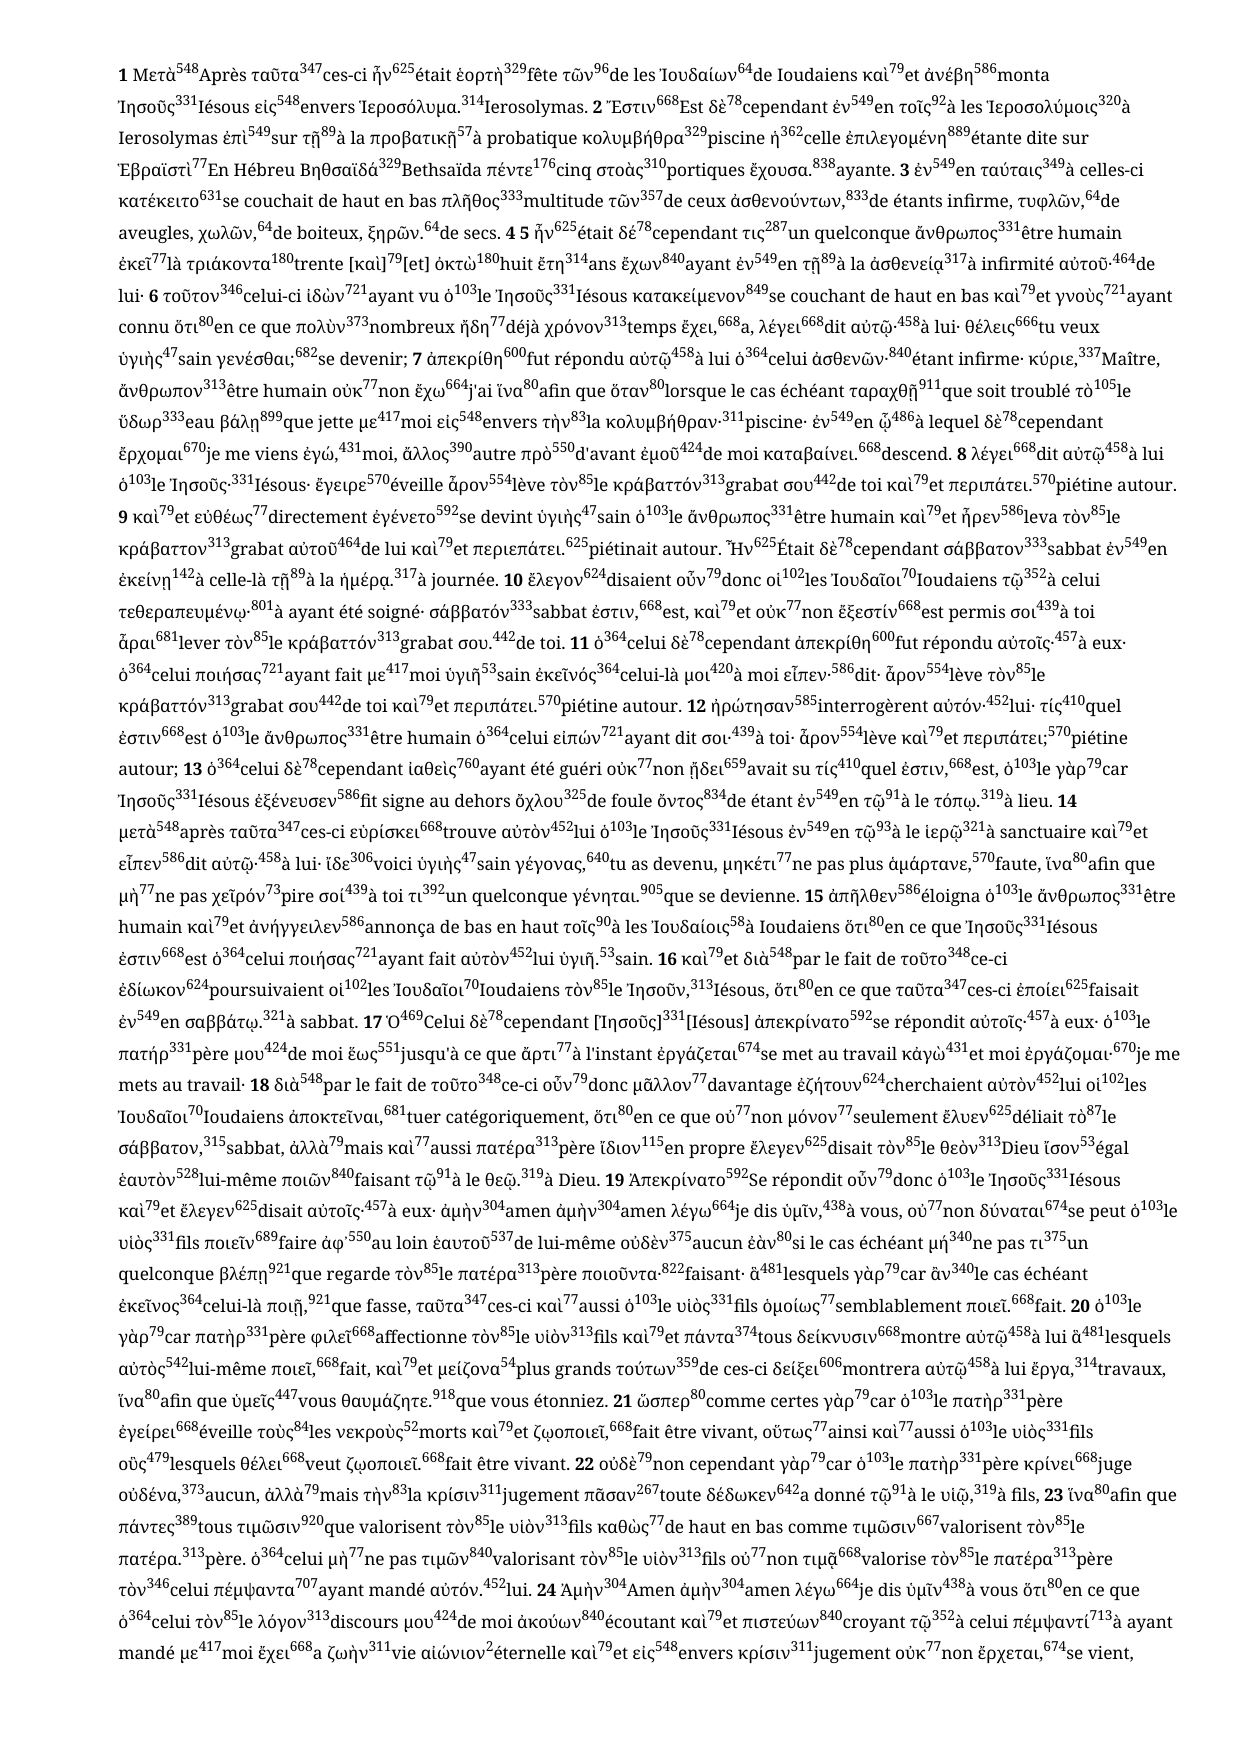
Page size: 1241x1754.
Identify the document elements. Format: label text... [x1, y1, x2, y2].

text 1 Μετὰ548Après ταῦτα347ces-ci ἦν625était ἑορτὴ329fête τῶν96de les Ἰουδαίων64de Ioudaiens καὶ79et ἀνέβη586monta Ἰησοῦς331Iésous εἰς548envers Ἱεροσόλυμα.314Ierosolymas. 2 Ἔστιν668Est δὲ78cependant ἐν549en τοῖς92à les Ἱεροσολύμοις320à Ierosolymas ἐπὶ549sur τῇ89à la προβατικῇ57à probatique κολυμβήθρα329piscine ἡ362celle ἐπιλεγομένη889étante dite sur Ἑβραϊστὶ77En Hébreu Βηθσαϊδά329Bethsaïda πέντε176cinq στοὰς310portiques ἔχουσα.838ayante. 3 ἐν549en ταύταις349à celles-ci κατέκειτο631se couchait de haut en bas πλῆθος333multitude τῶν357de ceux ἀσθενούντων,833de étants infirme, τυφλῶν,64de aveugles, χωλῶν,64de boiteux, ξηρῶν.64de secs. 4 5 ἦν625était δέ78cependant τις287un quelconque ἄνθρωπος331être humain ἐκεῖ77là τριάκοντα180trente [καὶ]79[et] ὀκτὼ180huit ἔτη314ans ἔχων840ayant ἐν549en τῇ89à la ἀσθενείᾳ317à infirmité αὐτοῦ·464de lui· 6 τοῦτον346celui-ci ἰδὼν721ayant vu ὁ103le Ἰησοῦς331Iésous κατακείμενον849se couchant de haut en bas καὶ79et γνοὺς721ayant connu ὅτι80en ce que πολὺν373nombreux ἤδη77déjà χρόνον313temps ἔχει,668a, λέγει668dit αὐτῷ·458à lui· θέλεις666tu veux ὑγιὴς47sain γενέσθαι;682se devenir; 7 ἀπεκρίθη600fut répondu αὐτῷ458à lui ὁ364celui ἀσθενῶν·840étant infirme· κύριε,337Maître, ἄνθρωπον313être humain οὐκ77non ἔχω664j'ai ἵνα80afin que ὅταν80lorsque le cas échéant ταραχθῇ911que soit troublé τὸ105le ὕδωρ333eau βάλῃ899que jette με417moi εἰς548envers τὴν83la κολυμβήθραν·311piscine· ἐν549en ᾧ486à lequel δὲ78cependant ἔρχομαι670je me viens ἐγώ,431moi, ἄλλος390autre πρὸ550d'avant ἐμοῦ424de moi καταβαίνει.668descend. 8 λέγει668dit αὐτῷ458à lui ὁ103le Ἰησοῦς·331Iésous· ἔγειρε570éveille ἆρον554lève τὸν85le κράβαττόν313grabat σου442de toi καὶ79et περιπάτει.570piétine autour. 9 καὶ79et εὐθέως77directement ἐγένετο592se devint ὑγιὴς47sain ὁ103le ἄνθρωπος331être humain καὶ79et ἦρεν586leva τὸν85le κράβαττον313grabat αὐτοῦ464de lui καὶ79et περιεπάτει.625piétinait autour. Ἦν625Était δὲ78cependant σάββατον333sabbat ἐν549en ἐκείνῃ142à celle-là τῇ89à la ἡμέρᾳ.317à journée. 10 ἔλεγον624disaient οὖν79donc οἱ102les Ἰουδαῖοι70Ioudaiens τῷ352à celui τεθεραπευμένῳ·801à ayant été soigné· σάββατόν333sabbat ἐστιν,668est, καὶ79et οὐκ77non ἔξεστίν668est permis σοι439à toi ἆραι681lever τὸν85le κράβαττόν313grabat σου.442de toi. 11 ὁ364celui δὲ78cependant ἀπεκρίθη600fut répondu αὐτοῖς·457à eux· ὁ364celui ποιήσας721ayant fait με417moi ὑγιῆ53sain ἐκεῖνός364celui-là μοι420à moi εἶπεν·586dit· ἆρον554lève τὸν85le κράβαττόν313grabat σου442de toi καὶ79et περιπάτει.570piétine autour. 12 ἠρώτησαν585interrogèrent αὐτόν·452lui· τίς410quel ἐστιν668est ὁ103le ἄνθρωπος331être humain ὁ364celui εἰπών721ayant dit σοι·439à toi· ἆρον554lève καὶ79et περιπάτει;570piétine autour; 13 ὁ364celui δὲ78cependant ἰαθεὶς760ayant été guéri οὐκ77non ᾔδει659avait su τίς410quel ἐστιν,668est, ὁ103le γὰρ79car Ἰησοῦς331Iésous ἐξένευσεν586fit signe au dehors ὄχλου325de foule ὄντος834de étant ἐν549en τῷ91à le τόπῳ.319à lieu. 14 μετὰ548après ταῦτα347ces-ci εὑρίσκει668trouve αὐτὸν452lui ὁ103le Ἰησοῦς331Iésous ἐν549en τῷ93à le ἱερῷ321à sanctuaire καὶ79et εἶπεν586dit αὐτῷ·458à lui· ἴδε306voici ὑγιὴς47sain γέγονας,640tu as devenu, μηκέτι77ne pas plus ἁμάρτανε,570faute, ἵνα80afin que μὴ77ne pas χεῖρόν73pire σοί439à toi τι392un quelconque γένηται.905que se devienne. 15 ἀπῆλθεν586éloigna ὁ103le ἄνθρωπος331être humain καὶ79et ἀνήγγειλεν586annonça de bas en haut τοῖς90à les Ἰουδαίοις58à Ioudaiens ὅτι80en ce que Ἰησοῦς331Iésous ἐστιν668est ὁ364celui ποιήσας721ayant fait αὐτὸν452lui ὑγιῆ.53sain. 16 καὶ79et διὰ548par le fait de τοῦτο348ce-ci ἐδίωκον624poursuivaient οἱ102les Ἰουδαῖοι70Ioudaiens τὸν85le Ἰησοῦν,313Iésous, ὅτι80en ce que ταῦτα347ces-ci ἐποίει625faisait ἐν549en σαββάτῳ.321à sabbat. 17 Ὁ469Celui δὲ78cependant [Ἰησοῦς]331[Iésous] ἀπεκρίνατο592se répondit αὐτοῖς·457à eux· ὁ103le πατήρ331père μου424de moi ἕως551jusqu'à ce que ἄρτι77à l'instant ἐργάζεται674se met au travail κἀγὼ431et moi ἐργάζομαι·670je me mets au travail· 18 διὰ548par le fait de τοῦτο348ce-ci οὖν79donc μᾶλλον77davantage ἐζήτουν624cherchaient αὐτὸν452lui οἱ102les Ἰουδαῖοι70Ioudaiens ἀποκτεῖναι,681tuer catégoriquement, ὅτι80en ce que οὐ77non μόνον77seulement ἔλυεν625déliait τὸ87le σάββατον,315sabbat, ἀλλὰ79mais καὶ77aussi πατέρα313père ἴδιον115en propre ἔλεγεν625disait τὸν85le θεὸν313Dieu ἴσον53égal ἑαυτὸν528lui-même ποιῶν840faisant τῷ91à le θεῷ.319à Dieu. 19 Ἀπεκρίνατο592Se répondit οὖν79donc ὁ103le Ἰησοῦς331Iésous καὶ79et ἔλεγεν625disait αὐτοῖς·457à eux· ἀμὴν304amen ἀμὴν304amen λέγω664je dis ὑμῖν,438à vous, οὐ77non δύναται674se peut ὁ103le υἱὸς331fils ποιεῖν689faire ἀφ᾽550au loin ἑαυτοῦ537de lui-même οὐδὲν375aucun ἐὰν80si le cas échéant μή340ne pas τι375un quelconque βλέπῃ921que regarde τὸν85le πατέρα313père ποιοῦντα·822faisant· ἃ481lesquels γὰρ79car ἂν340le cas échéant ἐκεῖνος364celui-là ποιῇ,921que fasse, ταῦτα347ces-ci καὶ77aussi ὁ103le υἱὸς331fils ὁμοίως77semblablement ποιεῖ.668fait. 20 ὁ103le γὰρ79car πατὴρ331père φιλεῖ668affectionne τὸν85le υἱὸν313fils καὶ79et πάντα374tous δείκνυσιν668montre αὐτῷ458à lui ἃ481lesquels αὐτὸς542lui-même ποιεῖ,668fait, καὶ79et μείζονα54plus grands τούτων359de ces-ci δείξει606montrera αὐτῷ458à lui ἔργα,314travaux, ἵνα80afin que ὑμεῖς447vous θαυμάζητε.918que vous étonniez. 21 ὥσπερ80comme certes γὰρ79car ὁ103le πατὴρ331père ἐγείρει668éveille τοὺς84les νεκροὺς52morts καὶ79et ζῳοποιεῖ,668fait être vivant, οὕτως77ainsi καὶ77aussi ὁ103le υἱὸς331fils οὓς479lesquels θέλει668veut ζῳοποιεῖ.668fait être vivant. 22 οὐδὲ79non cependant γὰρ79car ὁ103le πατὴρ331père κρίνει668juge οὐδένα,373aucun, ἀλλὰ79mais τὴν83la κρίσιν311jugement πᾶσαν267toute δέδωκεν642a donné τῷ91à le υἱῷ,319à fils, 23 ἵνα80afin que πάντες389tous τιμῶσιν920que valorisent τὸν85le υἱὸν313fils καθὼς77de haut en bas comme τιμῶσιν667valorisent τὸν85le πατέρα.313père. ὁ364celui μὴ77ne pas τιμῶν840valorisant τὸν85le υἱὸν313fils οὐ77non τιμᾷ668valorise τὸν85le πατέρα313père τὸν346celui πέμψαντα707ayant mandé αὐτόν.452lui. 24 Ἀμὴν304Amen ἀμὴν304amen λέγω664je dis ὑμῖν438à vous ὅτι80en ce que ὁ364celui τὸν85le λόγον313discours μου424de moi ἀκούων840écoutant καὶ79et πιστεύων840croyant τῷ352à celui πέμψαντί713à ayant mandé με417moi ἔχει668a ζωὴν311vie αἰώνιον2éternelle καὶ79et εἰς548envers κρίσιν311jugement οὐκ77non ἔρχεται,674se vient, ἀλλὰ79mais μεταβέβηκεν642a dépassé ἐκ550hors τοῦ97de le θανάτου325de trépas εἰς548envers τὴν83la ζωήν.311vie. 25 ἀμὴν304amen ἀμὴν304amen λέγω664je dis ὑμῖν438à vous ὅτι80en ce que ἔρχεται674se vient ὥρα329heure καὶ79et νῦν77maintenant ἐστιν668est ὅτε77lorsque οἱ102les νεκροὶ70morts ἀκούσουσιν605écouteront τῆς95de la φωνῆς323de voix τοῦ97de le υἱοῦ325de fils τοῦ97de le θεοῦ325de Dieu καὶ79et οἱ363ceux ἀκούσαντες720ayants écoutés ζήσουσιν.605vivront. 26 ὥσπερ80comme certes γὰρ79car ὁ103le πατὴρ331père ἔχει668a ζωὴν311vie ἐν549en ἑαυτῷ,533à lui-même, οὕτως77ainsi καὶ77aussi τῷ91à le υἱῷ319à fils ἔδωκεν586donna ζωὴν311vie ἔχειν689avoir ἐν549en ἑαυτῷ.533à lui-même. 27 καὶ79et ἐξουσίαν311autorité ἔδωκεν586donna αὐτῷ458à lui κρίσιν311jugement ποιεῖν,689faire, ὅτι80en ce que υἱὸς331fils ἀνθρώπου325de être humain ἐστίν.668est. 28 μὴ77ne pas θαυμάζετε569étonnez τοῦτο,348ce-ci, ὅτι80en ce que ἔρχεται674se vient ὥρα329heure ἐν549en ᾗ484à laquelle πάντες286tous οἱ363ceux ἐν549en τοῖς92à les μνημείοις320à mémoriaux ἀκούσουσιν605écouteront τῆς95de la φωνῆς323de voix αὐτοῦ464de lui 29 καὶ79et ἐκπορεύσονται611se iront au dehors οἱ363ceux τὰ86les ἀγαθὰ54bons ποιήσαντες720ayants faits εἰς548envers ἀνάστασιν311redressement ζωῆς,323de vie, οἱ363ceux δὲ78cependant τὰ86les φαῦλα54dérisoires πράξαντες720ayants pratiqués εἰς548envers ἀνάστασιν311redressement κρίσεως.323de jugement. 30 Οὐ77Non δύναμαι670je me puis ἐγὼ431moi ποιεῖν689faire ἀπ᾽550au loin ἐμαυτοῦ511de moi-même οὐδέν·375aucun· καθὼς77de haut en bas comme ἀκούω664j'écoute κρίνω,664je juge, καὶ79et ἡ101la κρίσις329jugement ἡ101la ἐμὴ229mienne δικαία45juste ἐστίν,668est, ὅτι80en ce que οὐ77non ζητῶ664je cherche τὸ87le θέλημα315volonté τὸ87le ἐμὸν220mien ἀλλὰ79mais τὸ87le θέλημα315volonté τοῦ358de celui πέμψαντός716de ayant mandé με.417moi. 31 Ἐὰν80Si le cas échéant ἐγὼ431moi μαρτυρῶ917que je témoigne περὶ550autour ἐμαυτοῦ,511de moi-même, ἡ101la μαρτυρία329témoignation μου424de moi οὐκ77non ἔστιν668est ἀληθής·45vrai· 32 ἄλλος390autre ἐστὶν668est ὁ364celui μαρτυρῶν840témoignant περὶ550autour ἐμοῦ,424de moi, καὶ79et οἶδα638j'ai su ὅτι80en ce que ἀληθής45vrai ἐστιν668est ἡ101la μαρτυρία329témoignation ἣν478laquelle μαρτυρεῖ668témoigne περὶ550autour ἐμοῦ.424de moi. 33 ὑμεῖς447vous ἀπεστάλκατε639vous avez envoyé πρὸς548vers Ἰωάννην,313Ioannes, καὶ79et μεμαρτύρηκεν642a témoigné τῇ89à la ἀληθείᾳ·317à vérité· 34 ἐγὼ431moi δὲ78cependant οὐ77non παρὰ550à côté ἀνθρώπου325de être humain τὴν83la μαρτυρίαν311témoignation λαμβάνω,664je prends, ἀλλὰ79mais ταῦτα347ces-ci λέγω664je dis ἵνα80afin que ὑμεῖς447vous σωθῆτε.908que vous soyez sauvé. 35 ἐκεῖνος364celui-là ἦν625était ὁ103le λύχνος331chandelle ὁ364celui καιόμενος891étant allumé καὶ79et φαίνων,840apparaissant en lumière, ὑμεῖς447vous δὲ78cependant ἠθελήσατε583vous voulûtes ἀγαλλιαθῆναι683être exulté πρὸς548vers ὥραν311heure ἐν549en τῷ93à le φωτὶ321à lumière αὐτοῦ.464de lui. 36 Ἐγὼ431Moi δὲ78cependant ἔχω664j'ai τὴν83la μαρτυρίαν311témoignation μείζω30plus grande τοῦ97de le Ἰωάννου·325de Ioannes· τὰ104les γὰρ79car ἔργα332travaux ἃ481lesquels δέδωκέν642a donné μοι420à moi ὁ103le πατὴρ331père ἵνα80afin que τελειώσω895que je perfectionne αὐτά,453eux, αὐτὰ157mêmes τὰ104les ἔργα332travaux ἃ481lesquels ποιῶ664je fais μαρτυρεῖ668témoigne περὶ550autour ἐμοῦ424de moi ὅτι80en ce que ὁ103le πατήρ331père με417moi ἀπέσταλκεν.642a envoyé. 37 καὶ79et ὁ103le πέμψας721ayant mandé με417moi πατὴρ331père ἐκεῖνος364celui-là μεμαρτύρηκεν642a témoigné περὶ550autour ἐμοῦ.424de moi. οὔτε79ni φωνὴν311voix αὐτοῦ464de lui πώποτε77jamais à un moment ἀκηκόατε639vous avez écouté οὔτε79ni εἶδος315aspect αὐτοῦ464de lui ἑωράκατε,639vous avez vu, 38 καὶ79et τὸν85le λόγον313discours αὐτοῦ464de lui οὐκ77non ἔχετε665vous avez ἐν549en ὑμῖν438à vous μένοντα,822restant, ὅτι80en ce que ὃν480lequel ἀπέστειλεν586envoya ἐκεῖνος,364celui-là, τούτῳ352à celui-ci ὑμεῖς447vous οὐ77non πιστεύετε.665vous croyez. 39 ἐραυνᾶτε665vous scrutez τὰς82les γραφάς,310graphes, ὅτι80en ce que ὑμεῖς447vous δοκεῖτε665vous estimez ἐν549en αὐταῖς455à elles ζωὴν311vie αἰώνιον2éternelle ἔχειν·689avoir· καὶ79et ἐκεῖναί361celles-là εἰσιν667sont αἱ361celles μαρτυροῦσαι837témoignantes περὶ550autour ἐμοῦ·424de moi· 40 καὶ79et οὐ77non θέλετε665vous voulez ἐλθεῖν681venir πρός548vers με417moi ἵνα80afin que ζωὴν311vie ἔχητε.918que vous ayez. 41 Δόξαν311Gloire παρὰ550à côté ἀνθρώπων324de êtres humains οὐ77non λαμβάνω,664je prends, 42 ἀλλ᾽79mais ἔγνωκα638j'ai connu ὑμᾶς436vous ὅτι80en ce que τὴν83la ἀγάπην311amour τοῦ97de le θεοῦ325de Dieu οὐκ77non ἔχετε665vous avez ἐν549en ἑαυτοῖς.519à vous-mêmes. 43 ἐγὼ431moi ἐλήλυθα638j'ai venu ἐν549en τῷ93à le ὀνόματι321à nom τοῦ97de le πατρός325de père μου,424de moi, καὶ79et οὐ77non λαμβάνετέ665vous prenez με·417moi· ἐὰν80si le cas échéant ἄλλος390autre ἔλθῃ899que vienne ἐν549en τῷ93à le ὀνόματι321à nom τῷ253à le ἰδίῳ,123à en propre, ἐκεῖνον346celui-là λήμψεσθε.609vous vous prendrez. 44 πῶς77comment? δύνασθε671vous vous pouvez ὑμεῖς447vous πιστεῦσαι681croire δόξαν311gloire παρὰ550à côté ἀλλήλων504de les uns les autres λαμβάνοντες,839prenants, καὶ79et τὴν83la δόξαν311gloire τὴν478celle παρὰ550à côté τοῦ97de le μόνου127de seul θεοῦ325de Dieu οὐ77non ζητεῖτε;665vous cherchez; 45 Μὴ77Ne pas δοκεῖτε569estimez ὅτι80en ce que ἐγὼ431moi κατηγορήσω602j'accuserai ὑμῶν441de vous πρὸς548vers τὸν85le πατέρα·313père· ἔστιν668est ὁ364celui κατηγορῶν840accusant ὑμῶν441de vous Μωϋσῆς,331Môusês, εἰς548envers ὃν480lequel ὑμεῖς447vous ἠλπίκατε.639vous avez espéré. 46 εἰ80si γὰρ79car ἐπιστεύετε622vous croyiez Μωϋσεῖ,319à Môusês, ἐπιστεύετε622vous croyiez ἂν340le cas échéant ἐμοί·420à moi· περὶ550autour γὰρ79car ἐμοῦ424de moi ἐκεῖνος364celui-là ἔγραψεν.586grapha. 47 εἰ80si δὲ78cependant τοῖς92à les ἐκείνου358de celui-là γράμμασιν320à lettres οὐ77non πιστεύετε,665vous croyez, πῶς77comment? τοῖς92à les ἐμοῖς225à miens ῥήμασιν320à oraux πιστεύσετε;603vous croirez; [118, 59, 1181, 1665]
